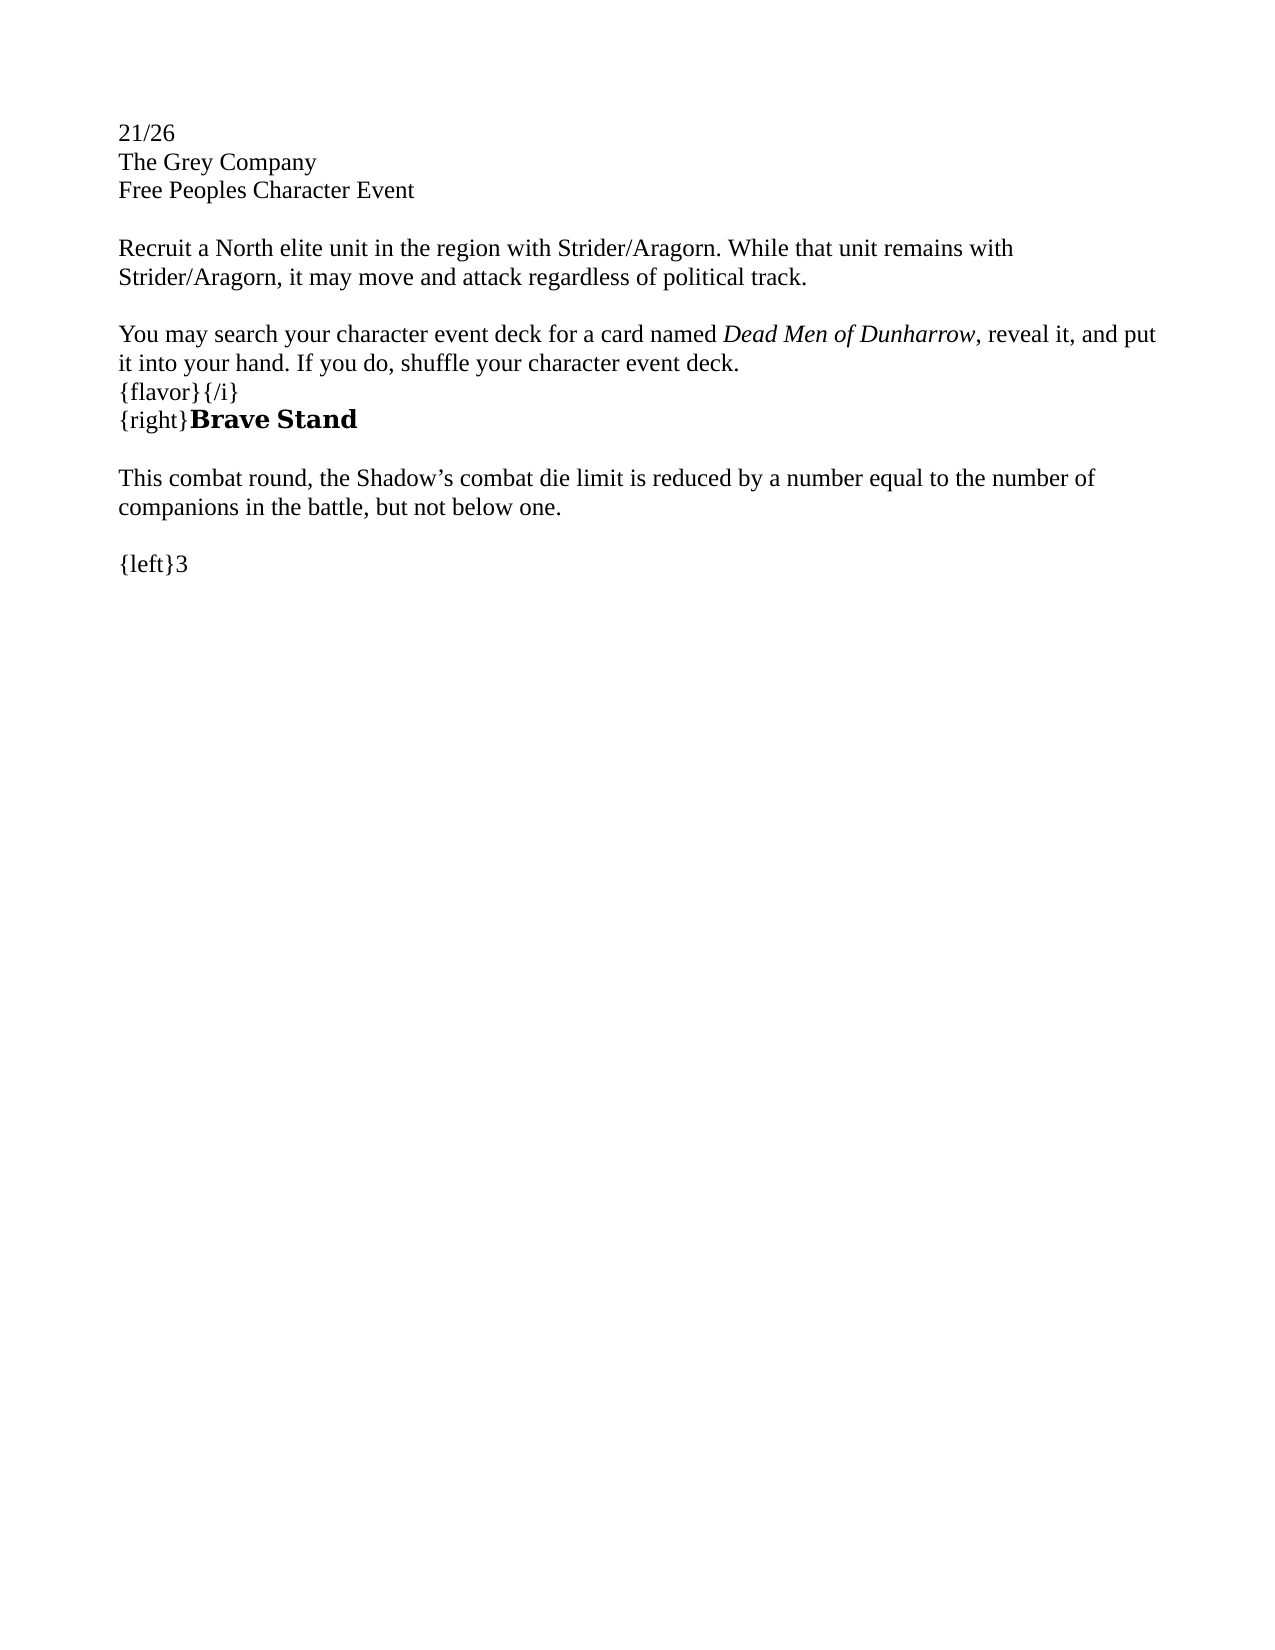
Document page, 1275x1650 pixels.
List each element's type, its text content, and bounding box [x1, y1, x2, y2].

text {right}𝐁𝐫𝐚𝐯𝐞 𝐒𝐭𝐚𝐧𝐝 [118, 406, 1157, 434]
text You may search your character event deck for a card named Dead Men of Dunharrow, reveal it, and put it into your hand. If you do, shuffle your character event deck. [118, 319, 1157, 377]
text {left}3 [118, 549, 1157, 578]
text This combat round, the Shadow’s combat die limit is reduced by a number equal to the number of companions in the battle, but not below one. [118, 463, 1157, 521]
text {flavor}{/i} [118, 377, 1157, 406]
text The Grey Company [118, 147, 1157, 176]
text Free Peoples Character Event [118, 176, 1157, 204]
text 21/26 [118, 118, 1157, 147]
text Recruit a North elite unit in the region with Strider/Aragorn. While that unit remains with Strider/Aragorn, it may move and attack regardless of political track. [118, 233, 1157, 291]
